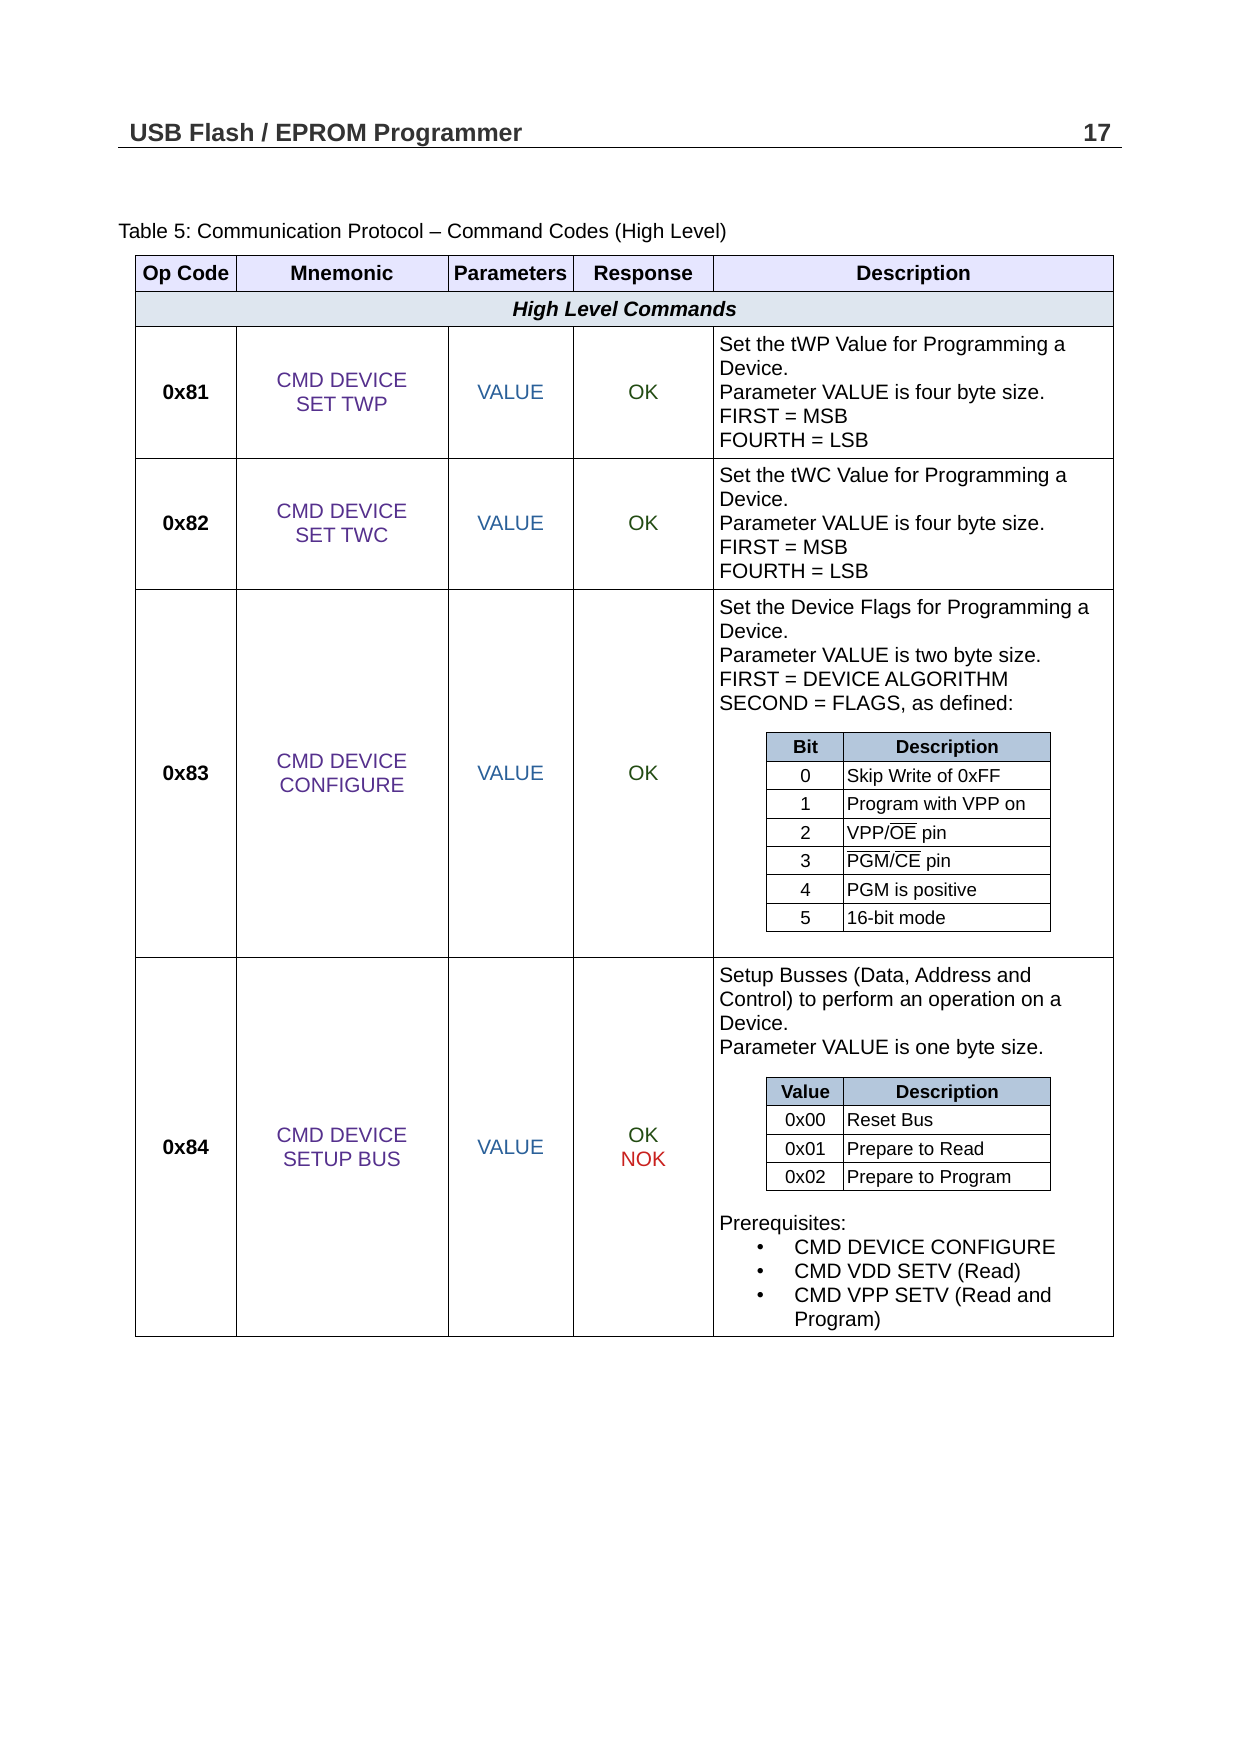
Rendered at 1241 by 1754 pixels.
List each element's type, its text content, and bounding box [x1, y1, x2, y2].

text Table 5: Communication Protocol – Command Codes (High Level) [118, 219, 1122, 243]
table_cell PGM/CE pin [844, 847, 1050, 874]
table_cell Program with VPP on [844, 790, 1050, 817]
table_cell CMD DEVICE SETUP BUS [237, 958, 448, 1336]
table_cell VALUE [449, 459, 573, 589]
table_cell High Level Commands [136, 292, 1113, 326]
table_header Mnemonic [237, 256, 448, 291]
table_cell OK [574, 459, 713, 589]
table_cell 0x00 [767, 1106, 843, 1133]
table_cell VALUE [449, 590, 573, 957]
table_header Description [844, 1078, 1050, 1105]
table_cell CMD DEVICE SET TWC [237, 459, 448, 589]
table_cell OK [574, 327, 713, 457]
table_cell OK NOK [574, 958, 713, 1336]
table_cell OK [574, 590, 713, 957]
table_cell VALUE [449, 327, 573, 457]
table_cell 0x82 [136, 459, 236, 589]
table_cell CMD DEVICE SET TWP [237, 327, 448, 457]
table_cell Set the tWC Value for Programming a Device. Parameter VALUE is four byte size. FIRST = MSB FOURTH = LSB [714, 459, 1113, 589]
table_cell Prepare to Program [844, 1163, 1050, 1190]
table_cell 4 [767, 875, 843, 903]
table_cell 1 [767, 790, 843, 817]
table_cell Set the tWP Value for Programming a Device. Parameter VALUE is four byte size. FIRST = MSB FOURTH = LSB [714, 327, 1113, 457]
table_cell VPP/OE pin [844, 819, 1050, 846]
table_header Bit [767, 733, 843, 761]
table_header Value [767, 1078, 843, 1105]
table_cell Skip Write of 0xFF [844, 762, 1050, 789]
table_cell Reset Bus [844, 1106, 1050, 1133]
table_header Response [574, 256, 713, 291]
table_cell Prepare to Read [844, 1135, 1050, 1162]
table_header Op Code [136, 256, 236, 291]
table_cell 0x83 [136, 590, 236, 957]
table_cell 0 [767, 762, 843, 789]
table_cell Set the Device Flags for Programming a Device. Parameter VALUE is two byte size. FIRST = DEVICE ALGORITHM SECOND = FLAGS, as defined: [714, 590, 1113, 957]
table_cell Setup Busses (Data, Address and Control) to perform an operation on a Device. Parameter VALUE is one byte size. Prerequisites: CMD DEVICE CONFIGURE CMD VDD SETV (Read) CMD VPP SETV (Read and Program) [714, 958, 1113, 1336]
table_cell 3 [767, 847, 843, 874]
table_cell 0x02 [767, 1163, 843, 1190]
table_cell 16-bit mode [844, 904, 1050, 931]
table_header Description [844, 733, 1050, 761]
table_header Description [714, 256, 1113, 291]
table_cell 2 [767, 819, 843, 846]
table_cell 5 [767, 904, 843, 931]
table_cell PGM is positive [844, 875, 1050, 903]
table_cell 0x84 [136, 958, 236, 1336]
table_cell 0x01 [767, 1135, 843, 1162]
table_cell CMD DEVICE CONFIGURE [237, 590, 448, 957]
table_header Parameters [449, 256, 573, 291]
table_cell 0x81 [136, 327, 236, 457]
table_cell VALUE [449, 958, 573, 1336]
